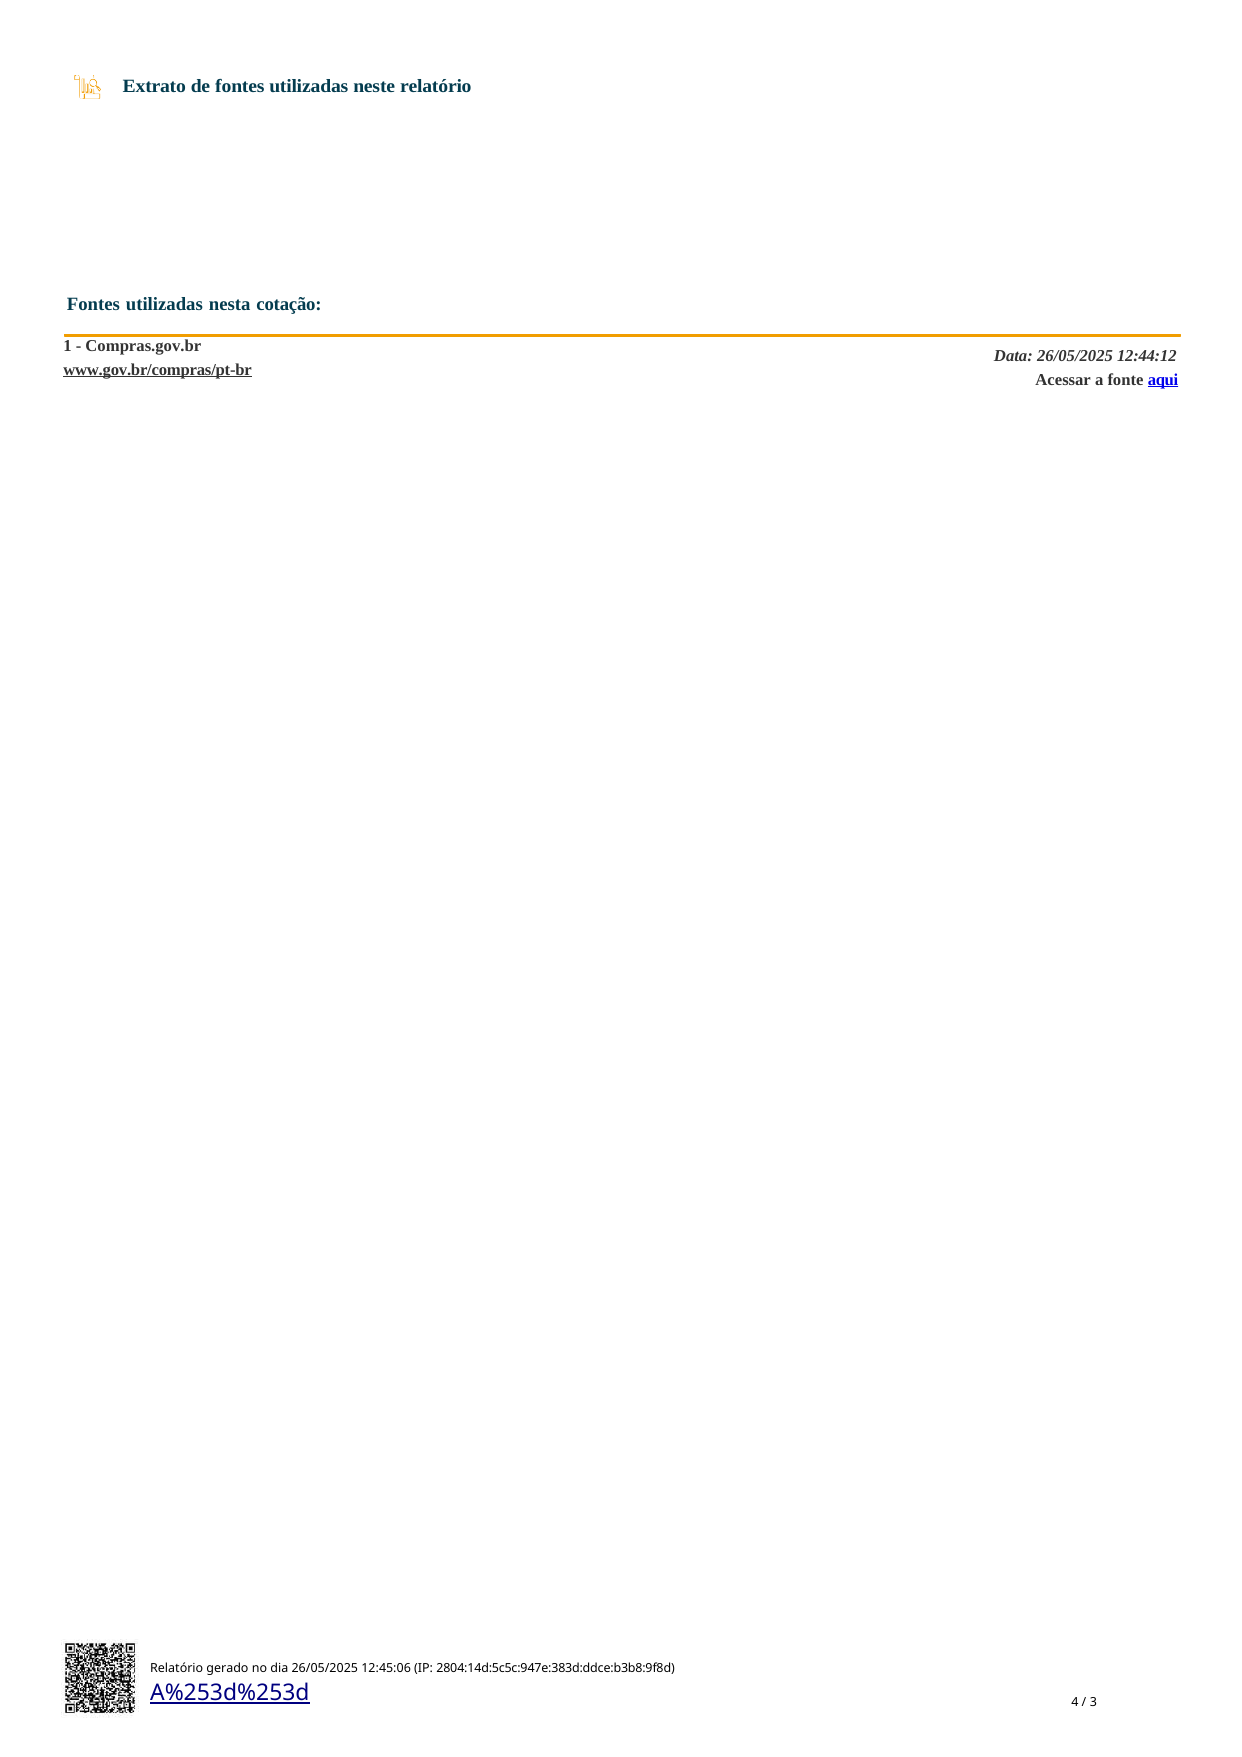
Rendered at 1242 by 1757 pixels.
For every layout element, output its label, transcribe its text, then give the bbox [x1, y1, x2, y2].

text Fontes utilizadas nesta cotação: [67, 293, 1183, 314]
text 1 - Compras.gov.br www.gov.br/compras/pt-br [63, 336, 254, 379]
text Data: 26/05/2025 12:44:12 [990, 346, 1178, 365]
text ATENÇÃO - O Banco de Preços é uma solução tecnológica que atende aos parâmetros de pesquisa dispostos em Leis vigentes, Instruções Normativas, Acórdãos, Regulamentos, Decretos e Portarias. Sendo assim, por reunir diversas fontes governamentais, complementares e sites de domínio amplo, o sistema não é considerado uma fonte e, sim, um meio para que as pesquisas sejam realizadas de forma segura, ágil e eficaz. [81, 129, 1152, 220]
text Extrato de fontes utilizadas neste relatório [122, 75, 1183, 97]
text Acessar a fonte aqui [990, 369, 1178, 389]
